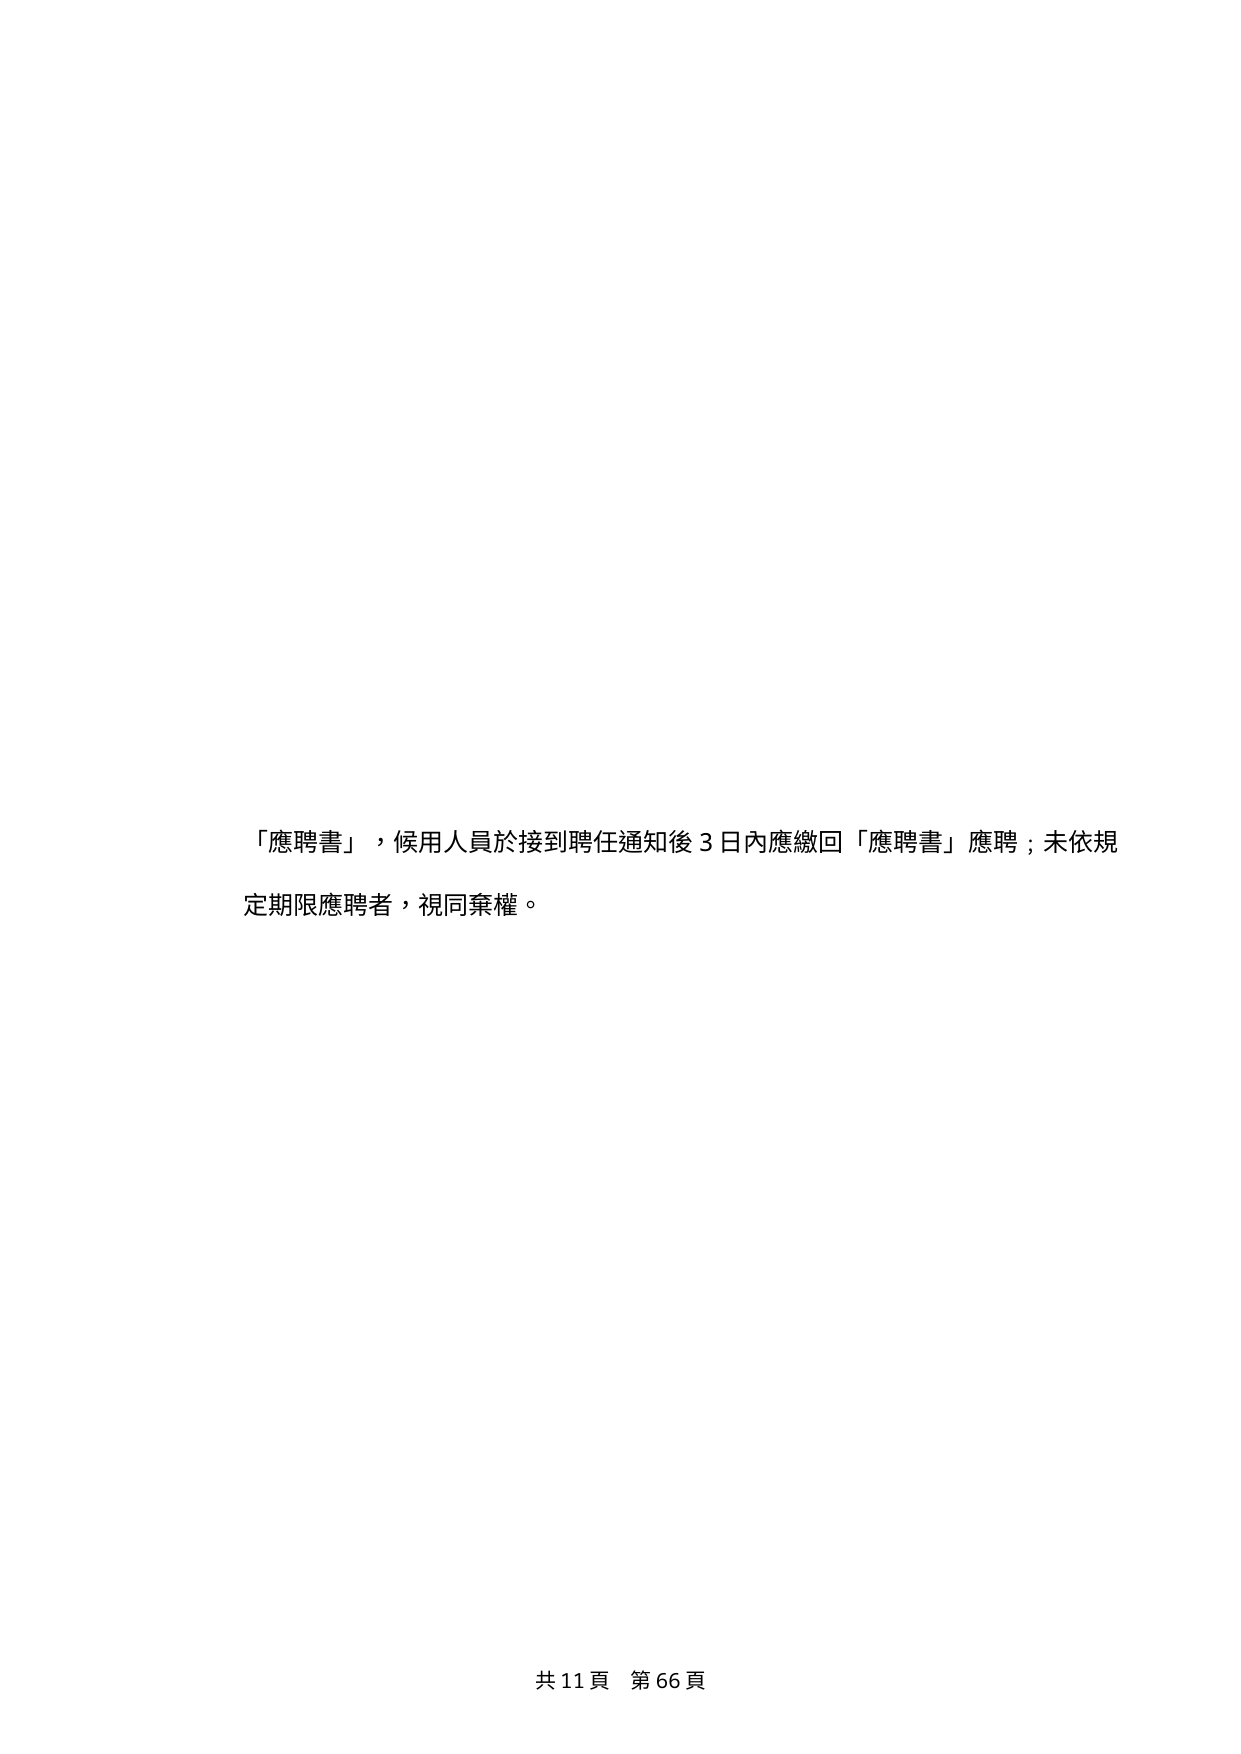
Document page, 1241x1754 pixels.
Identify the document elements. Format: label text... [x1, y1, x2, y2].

text 「應聘書」，候用人員於接到聘任通知後3日內應繳回「應聘書」應聘﹔未依規定期限應聘者，視同棄權。 [168, 799, 1122, 924]
